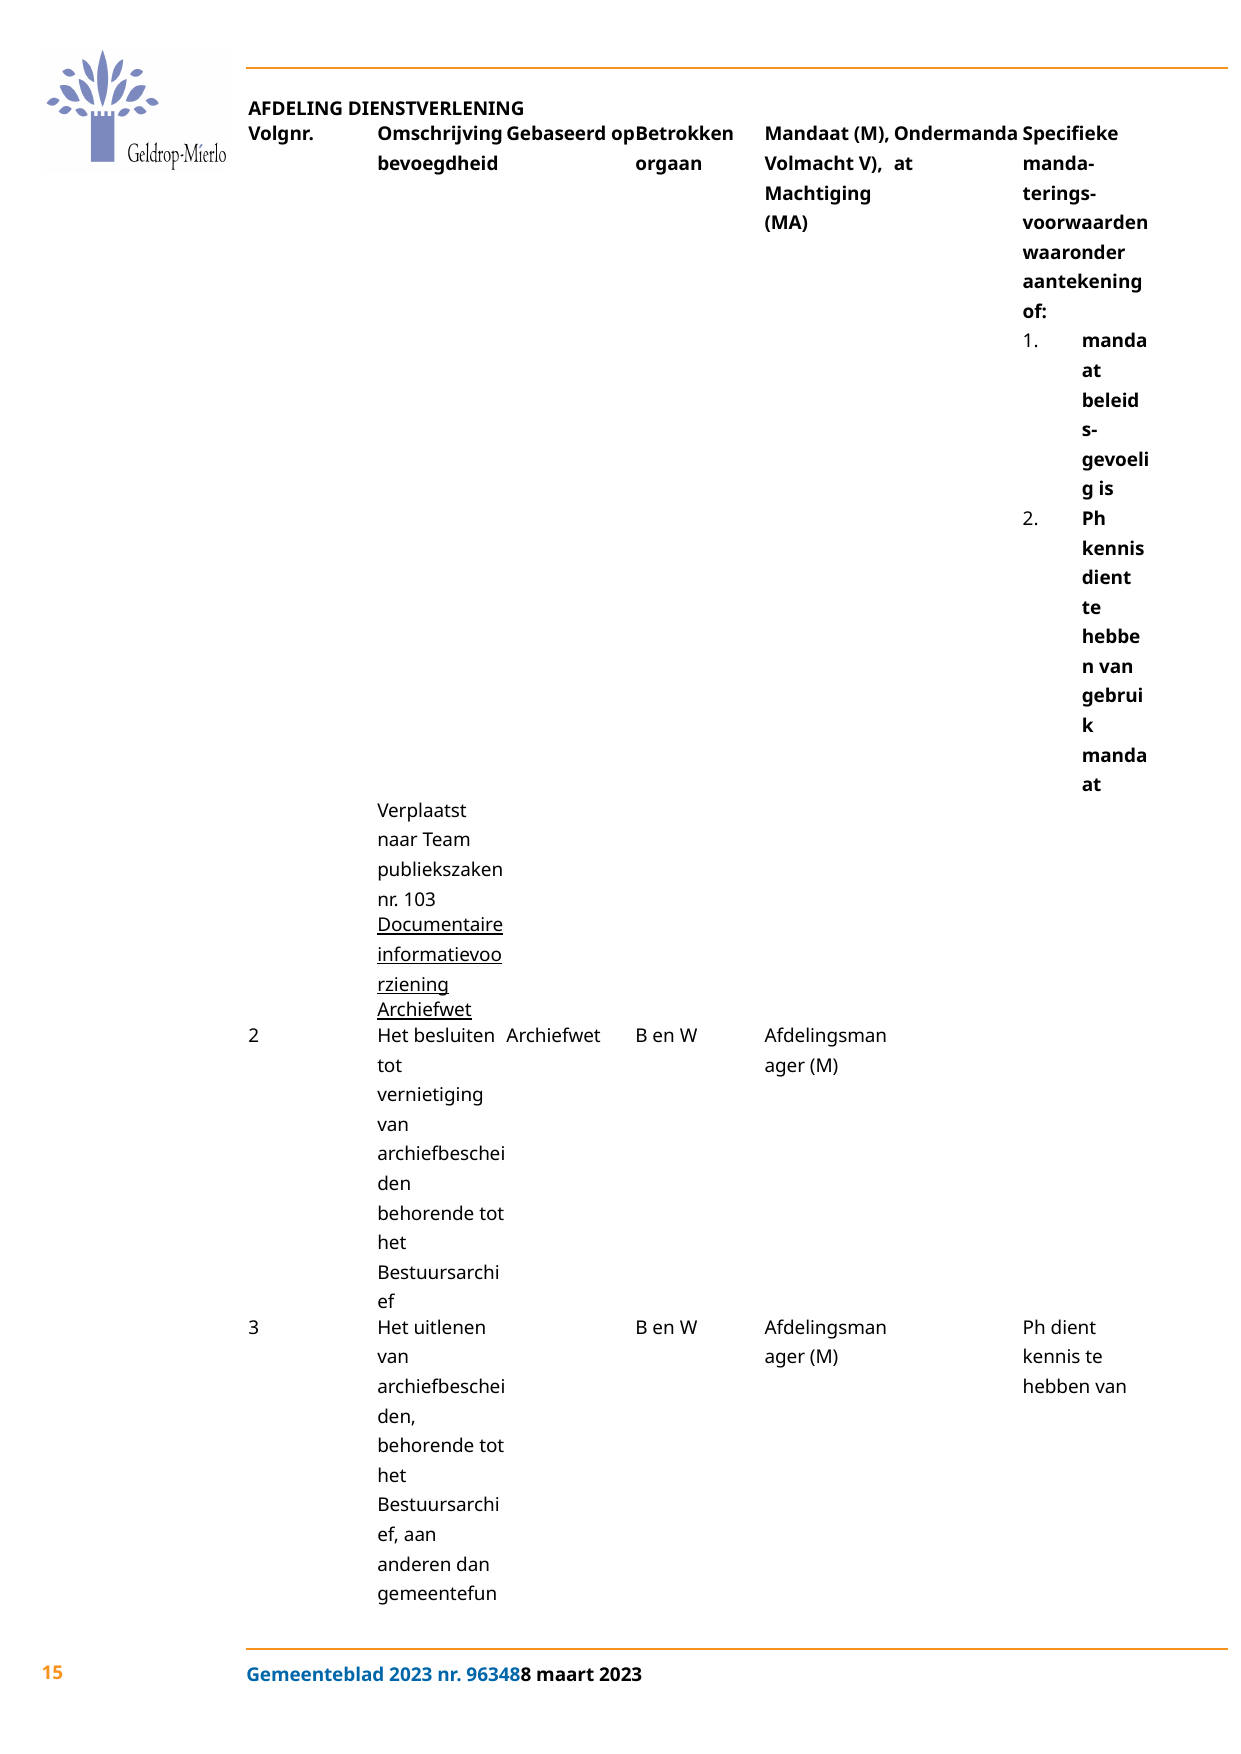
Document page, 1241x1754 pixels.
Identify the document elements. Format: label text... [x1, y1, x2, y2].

table_cell [635, 912, 764, 996]
table_cell [894, 1022, 1022, 1314]
table_cell Het besluiten tot vernietiging van archiefbescheiden behorende tot het Bestuursarchief [377, 1022, 506, 1314]
table_cell [894, 996, 1022, 1022]
picture [41, 47, 231, 172]
table_cell [1023, 912, 1152, 996]
table_cell Gebaseerd op [506, 121, 635, 797]
table_cell 3 [248, 1314, 377, 1606]
table_cell [248, 797, 377, 912]
table_header AFDELING DIENSTVERLENING [248, 95, 1152, 121]
table_cell Het uitlenen van archiefbescheiden, behorende tot het Bestuursarchief, aan anderen dan gemeentefun [377, 1314, 506, 1606]
table_cell [764, 996, 893, 1022]
table_cell 2 [248, 1022, 377, 1314]
table_cell [764, 797, 893, 912]
table_cell Specifieke manda­terings­voorwaar­den waaronder aantekening of: mandaat beleids­gevoelig is Ph kennis dient te hebben van gebruik mandaat [1023, 121, 1152, 797]
table_cell B en W [635, 1022, 764, 1314]
table_cell Betrokken orgaan [635, 121, 764, 797]
table_cell [764, 912, 893, 996]
table_cell [506, 797, 635, 912]
table_cell [635, 996, 764, 1022]
table_cell Afdelingsmanager (M) [764, 1314, 893, 1606]
table_cell [248, 912, 377, 996]
table_cell [635, 797, 764, 912]
table_cell Archiefwet [506, 1022, 635, 1314]
table_cell [506, 996, 635, 1022]
table_cell Mandaat (M), Volmacht V), Machtiging (MA) [764, 121, 893, 797]
table_cell [894, 912, 1022, 996]
table_cell [894, 797, 1022, 912]
table_cell Verplaatst naar Team publiekszaken nr. 103 [377, 797, 506, 912]
table_cell Afdelingsmanager (M) [764, 1022, 893, 1314]
table_cell Ph dient kennis te hebben van [1023, 1314, 1152, 1606]
table_cell B en W [635, 1314, 764, 1606]
table_cell Documentaire informatievoorziening [377, 912, 506, 996]
table_cell [506, 912, 635, 996]
table_cell [506, 1314, 635, 1606]
table_cell [1023, 1022, 1152, 1314]
table_cell [248, 996, 377, 1022]
table_cell [1023, 797, 1152, 912]
table_cell Ondermandaat [894, 121, 1022, 797]
table_cell Volgnr. [248, 121, 377, 797]
table_cell Omschrijving bevoegdheid [377, 121, 506, 797]
table_cell Archiefwet [377, 996, 506, 1022]
table_cell [1023, 996, 1152, 1022]
table_cell [894, 1314, 1022, 1606]
